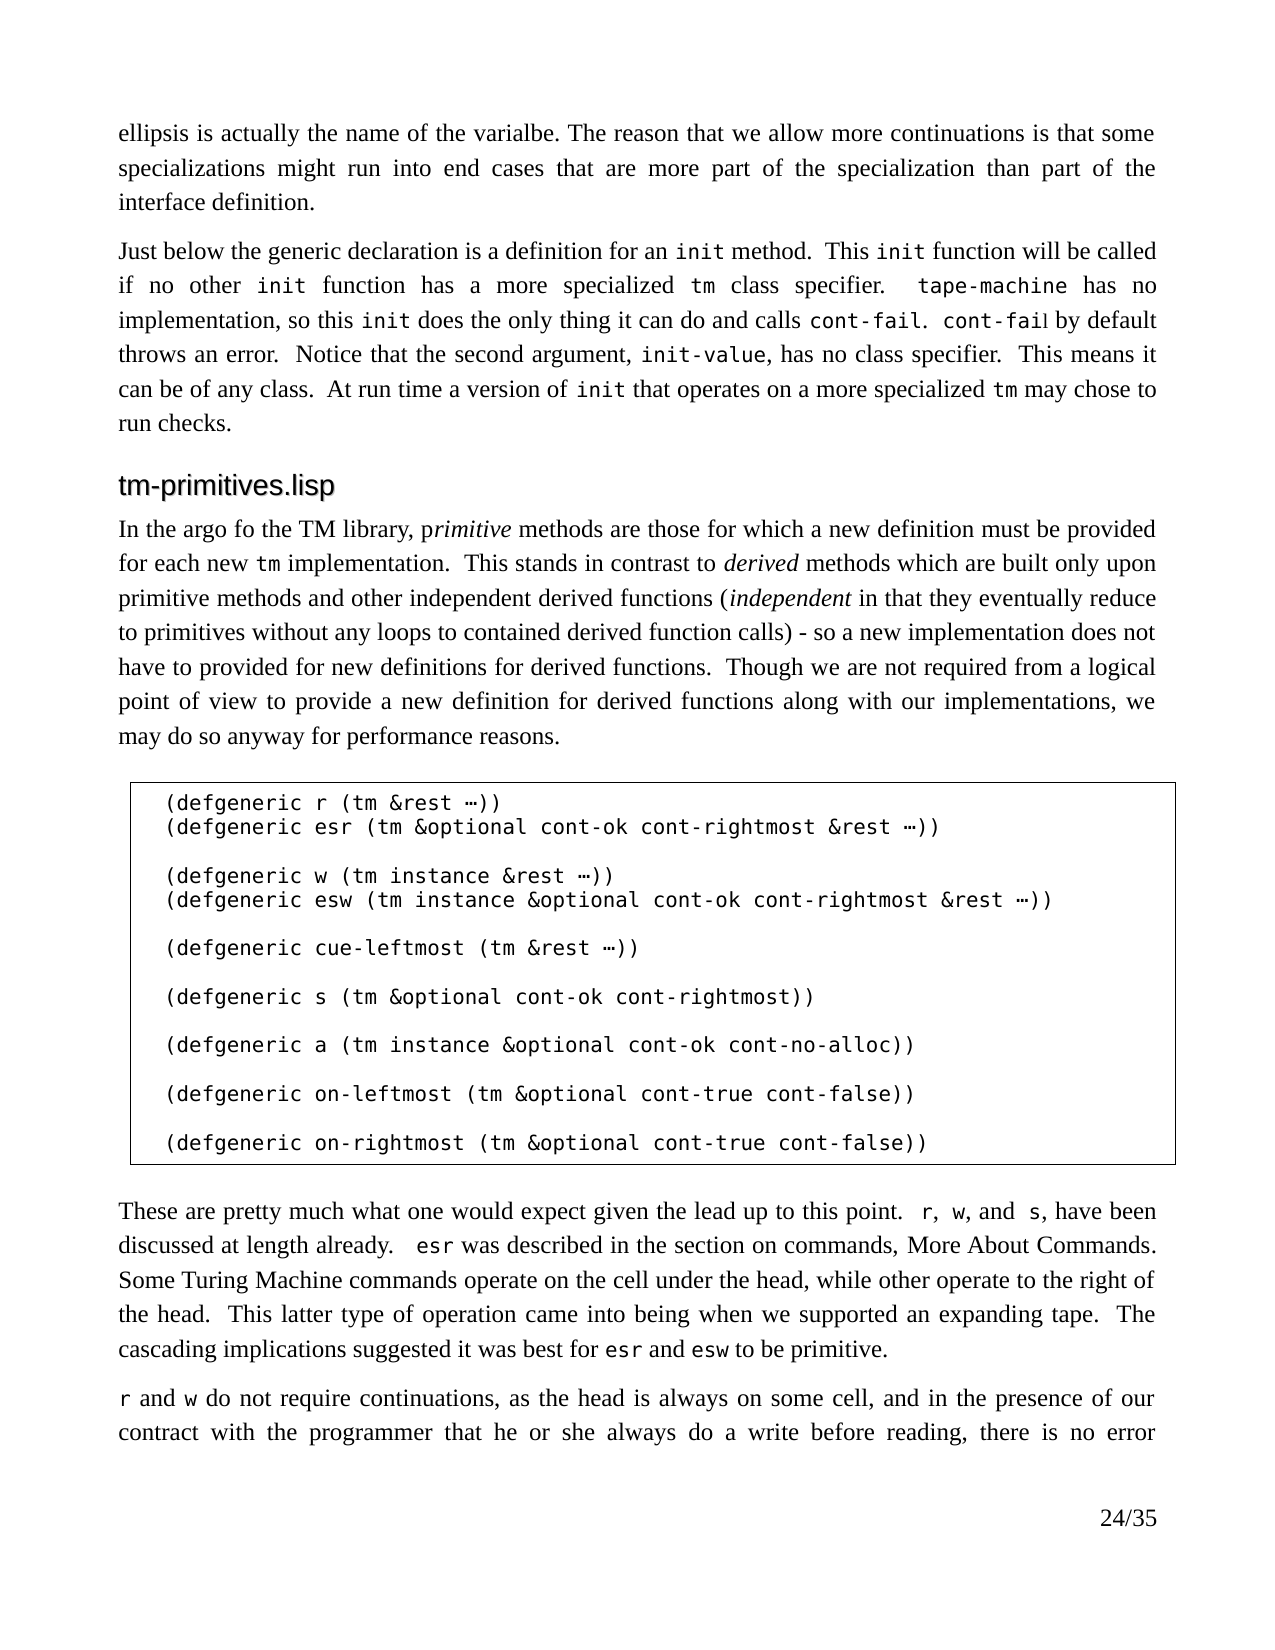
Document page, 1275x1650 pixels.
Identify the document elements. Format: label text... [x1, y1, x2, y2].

text (defgeneric r (tm &rest ⋯)) [139, 791, 1167, 815]
subtitle tm-primitives.lisp [118, 468, 1157, 502]
text Just below the generic declaration is a definition for an init method. This init function will be called if no other init function has a more specialized tm class specifier. tape-machine has no implementation, so this init does the only thing it can do and calls cont-fail. cont-fail by default throws an error. Notice that the second argument, init-value, has no class specifier. This means it can be of any class. At run time a version of init that operates on a more specialized tm may chose to run checks. [118, 236, 1157, 437]
text (defgeneric cue-leftmost (tm &rest ⋯)) [139, 936, 1167, 961]
text (defgeneric esr (tm &optional cont-ok cont-rightmost &rest ⋯)) [139, 815, 1167, 839]
text (defgeneric on-leftmost (tm &optional cont-true cont-false)) [139, 1082, 1167, 1106]
text (defgeneric on-rightmost (tm &optional cont-true cont-false)) [139, 1131, 1167, 1155]
text (defgeneric esw (tm instance &optional cont-ok cont-rightmost &rest ⋯)) [139, 888, 1167, 912]
text In the argo fo the TM library, primitive methods are those for which a new definition must be provided for each new tm implementation. This stands in contrast to derived methods which are built only upon primitive methods and other independent derived functions (independent in that they eventually reduce to primitives without any loops to contained derived function calls) - so a new implementation does not have to provided for new definitions for derived functions. Though we are not required from a logical point of view to provide a new definition for derived functions along with our implementations, we may do so anyway for performance reasons. [118, 514, 1157, 750]
text ellipsis is actually the name of the varialbe. The reason that we allow more continuations is that some specializations might run into end cases that are more part of the specialization than part of the interface definition. [118, 118, 1157, 216]
text These are pretty much what one would expect given the lead up to this point. r, w, and s, have been discussed at length already. esr was described in the section on commands, More About Commands. Some Turing Machine commands operate on the cell under the head, while other operate to the right of the head. This latter type of operation came into being when we supported an expanding tape. The cascading implications suggested it was best for esr and esw to be primitive. [118, 1196, 1157, 1363]
text (defgeneric a (tm instance &optional cont-ok cont-no-alloc)) [139, 1033, 1167, 1058]
text (defgeneric w (tm instance &rest ⋯)) [139, 864, 1167, 888]
text r and w do not require continuations, as the head is always on some cell, and in the presence of our contract with the programmer that he or she always do a write before reading, there is no error [118, 1383, 1157, 1446]
text (defgeneric s (tm &optional cont-ok cont-rightmost)) [139, 985, 1167, 1009]
